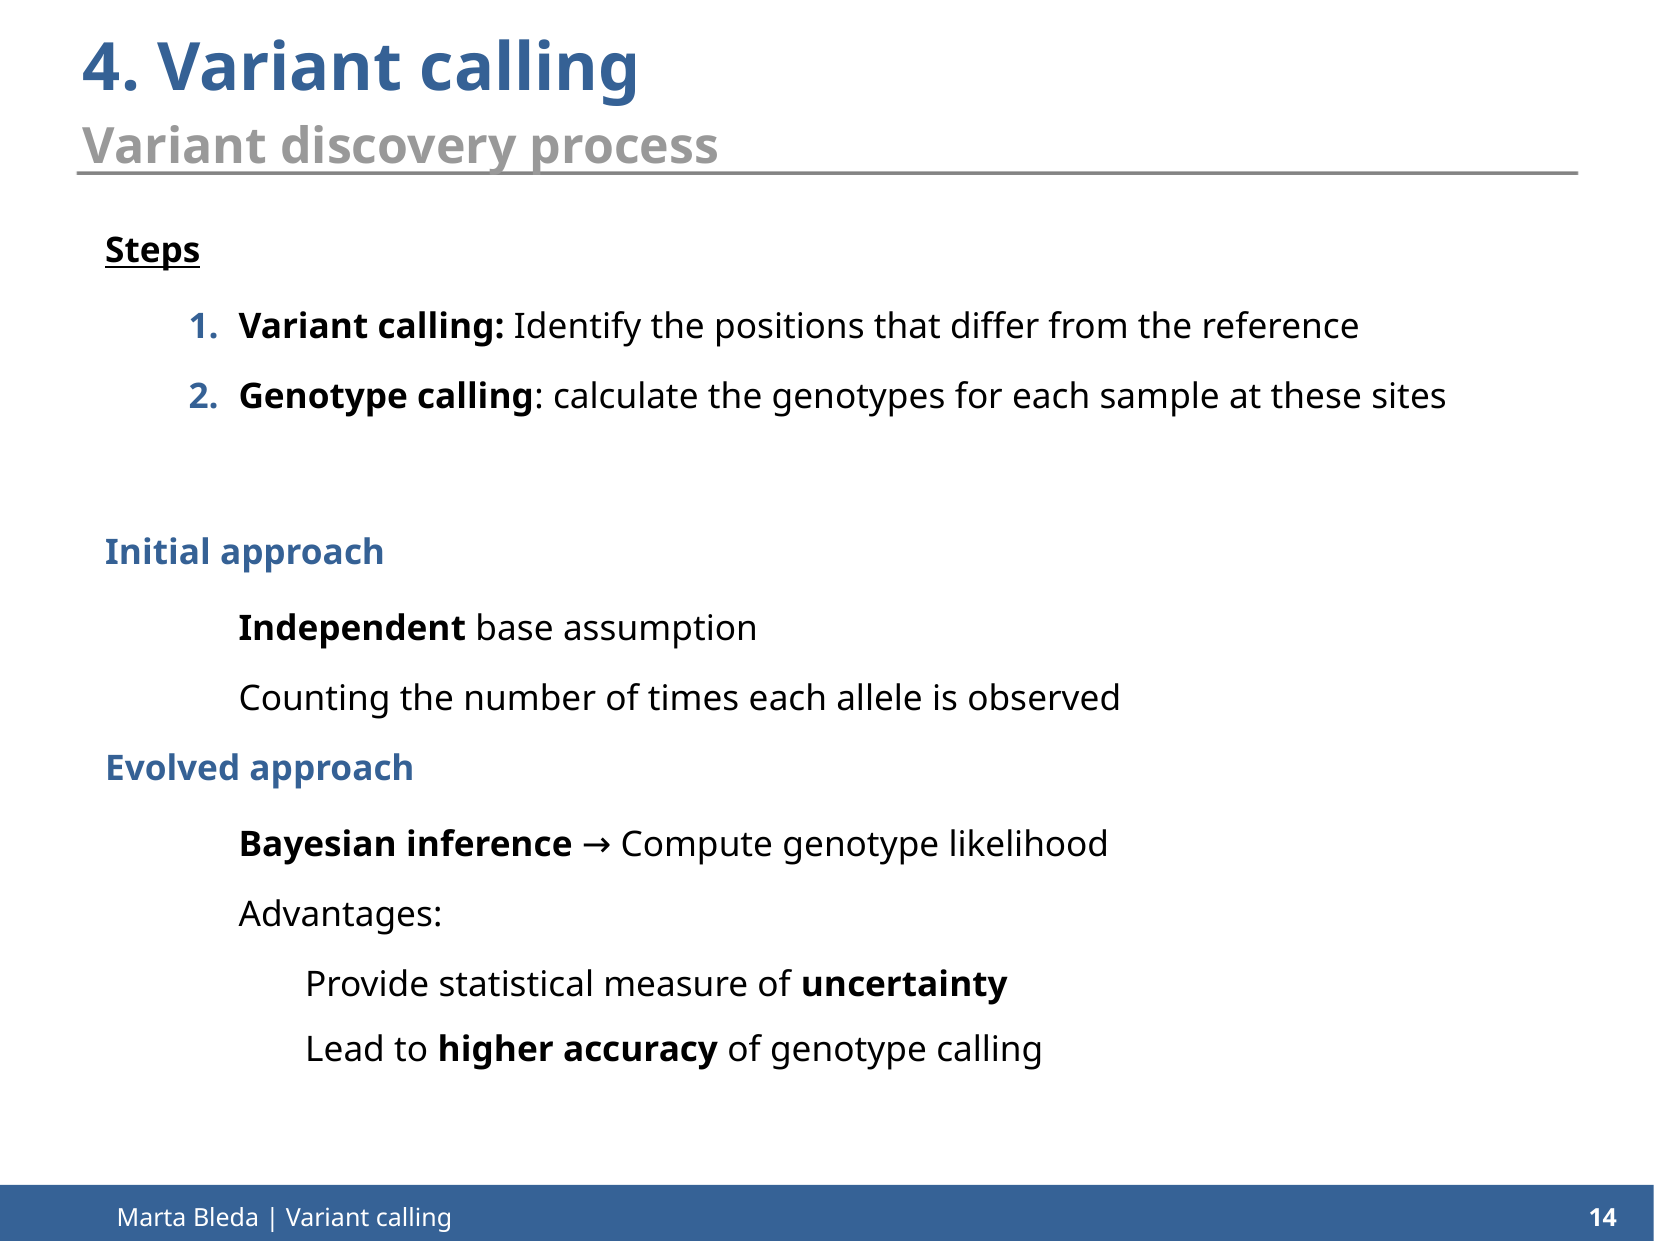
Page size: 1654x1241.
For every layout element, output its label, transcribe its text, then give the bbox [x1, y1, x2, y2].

title 4. Variant calling Variant discovery process [82, 31, 1571, 166]
list Steps Variant calling: Identify the positions that differ from the reference Genotype calling: calculate the genotypes for each sample at these sites Initial approach Independent base assumption Counting the number of times each allele is observed Evolved approach Bayesian inference → Compute genotype likelihood Advantages: Provide statistical measure of uncertainty Lead to higher accuracy of genotype calling [105, 225, 1572, 1077]
picture [497, 170, 533, 175]
picture [74, 170, 490, 175]
picture [540, 170, 1580, 175]
